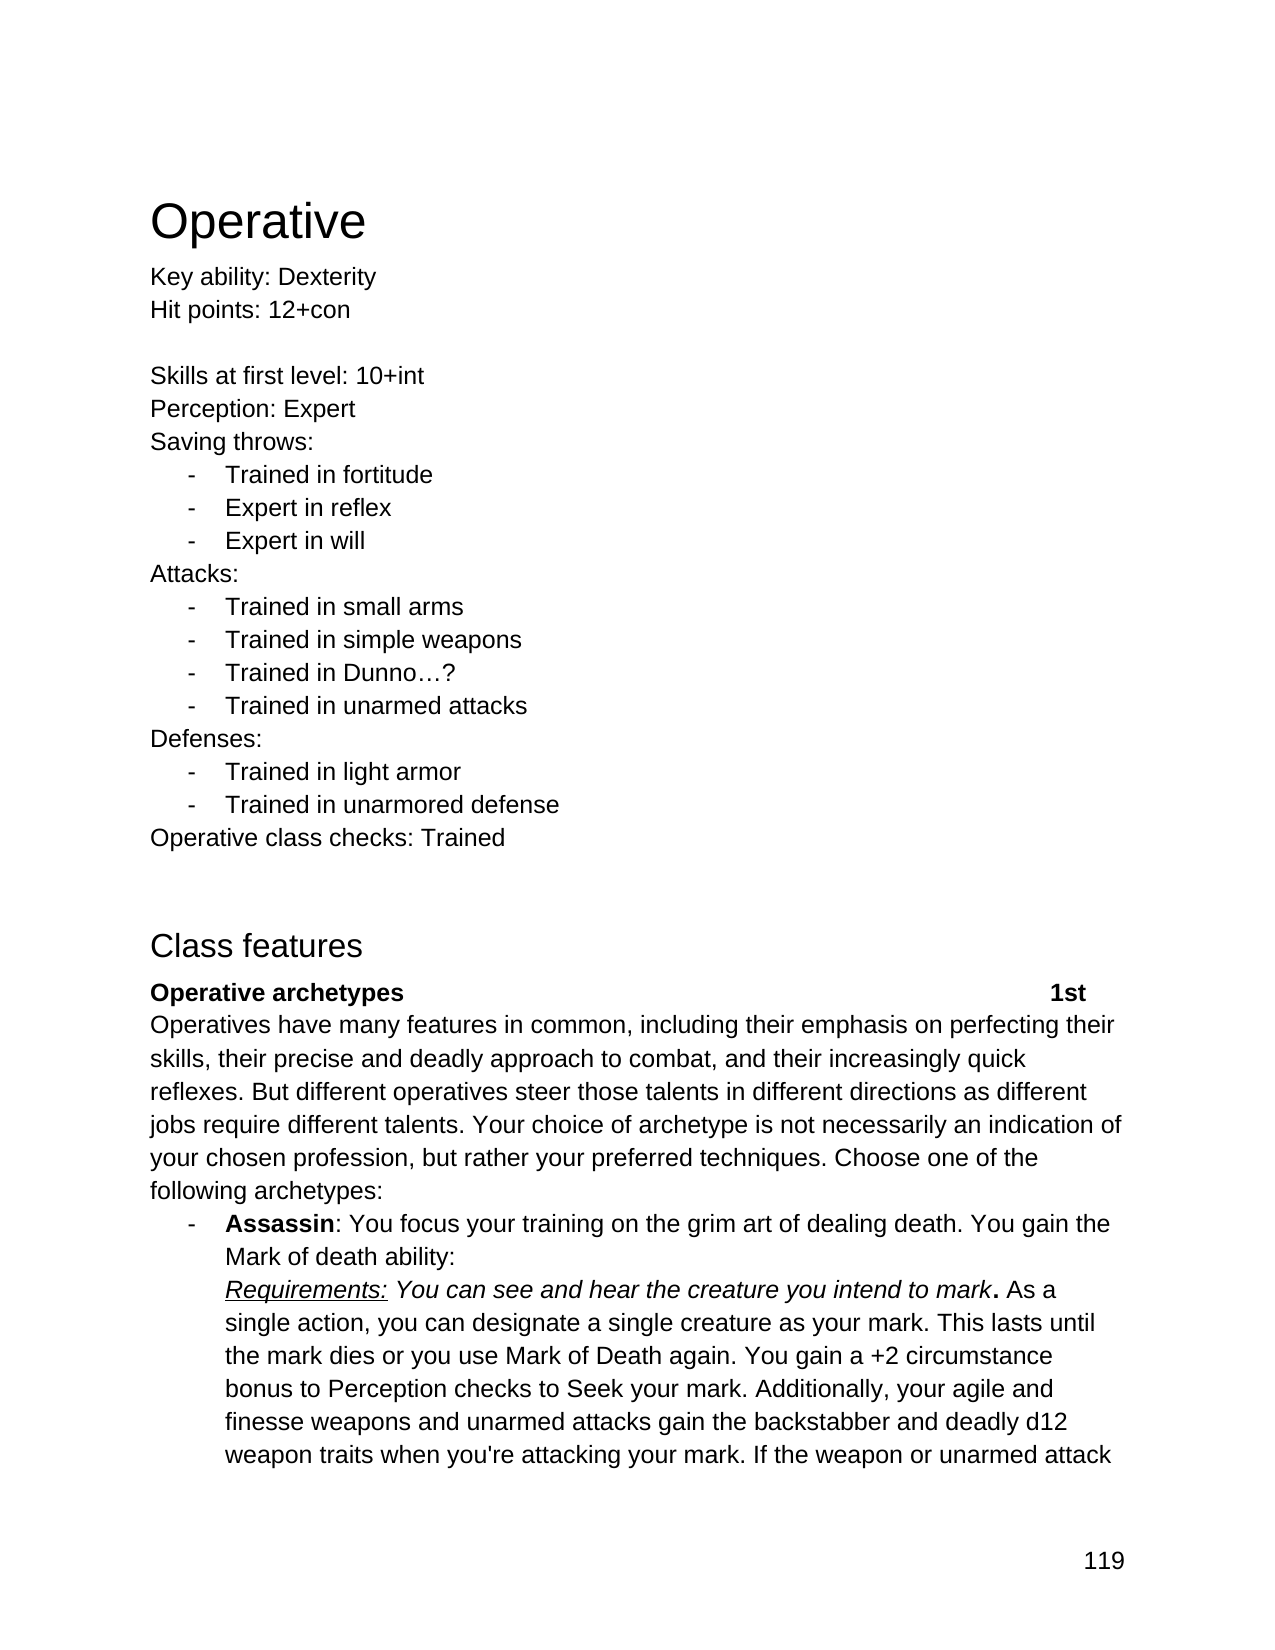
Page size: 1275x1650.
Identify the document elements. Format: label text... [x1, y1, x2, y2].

text Operative class checks: Trained [150, 823, 1125, 852]
text Attacks: [150, 559, 1125, 588]
text Key ability: Dexterity [150, 262, 1125, 290]
list Trained in small arms [187, 592, 1125, 621]
list Trained in fortitude [187, 460, 1125, 488]
subtitle Operative [150, 192, 1125, 249]
list Trained in light armor [187, 757, 1125, 786]
text Operatives have many features in common, including their emphasis on perfecting their skills, their precise and deadly approach to combat, and their increasingly quick reflexes. But different operatives steer those talents in different directions as different jobs require different talents. Your choice of archetype is not necessarily an indication of your chosen profession, but rather your preferred techniques. Choose one of the following archetypes: [150, 1011, 1125, 1204]
text Operative archetypes 1st [150, 977, 1125, 1006]
text Hit points: 12+con [150, 295, 1125, 323]
text Saving throws: [150, 427, 1125, 456]
list Expert in will [187, 526, 1125, 554]
list Expert in reflex [187, 493, 1125, 522]
list Trained in unarmored defense [187, 790, 1125, 819]
subtitle Class features [150, 927, 1125, 965]
list Trained in simple weapons [187, 625, 1125, 654]
text Defenses: [150, 724, 1125, 753]
text Perception: Expert [150, 394, 1125, 422]
text Requirements: You can see and hear the creature you intend to mark. As a single action, you can designate a single creature as your mark. This lasts until the mark dies or you use Mark of Death again. You gain a +2 circumstance bonus to Perception checks to Seek your mark. Additionally, your agile and finesse weapons and unarmed attacks gain the backstabber and deadly d12 weapon traits when you're attacking your mark. If the weapon or unarmed attack [225, 1275, 1125, 1468]
list Trained in Dunno…? [187, 658, 1125, 687]
list Trained in unarmed attacks [187, 691, 1125, 720]
text Skills at first level: 10+int [150, 361, 1125, 389]
list Assassin: You focus your training on the grim art of dealing death. You gain the Mark of death ability: [187, 1209, 1125, 1270]
